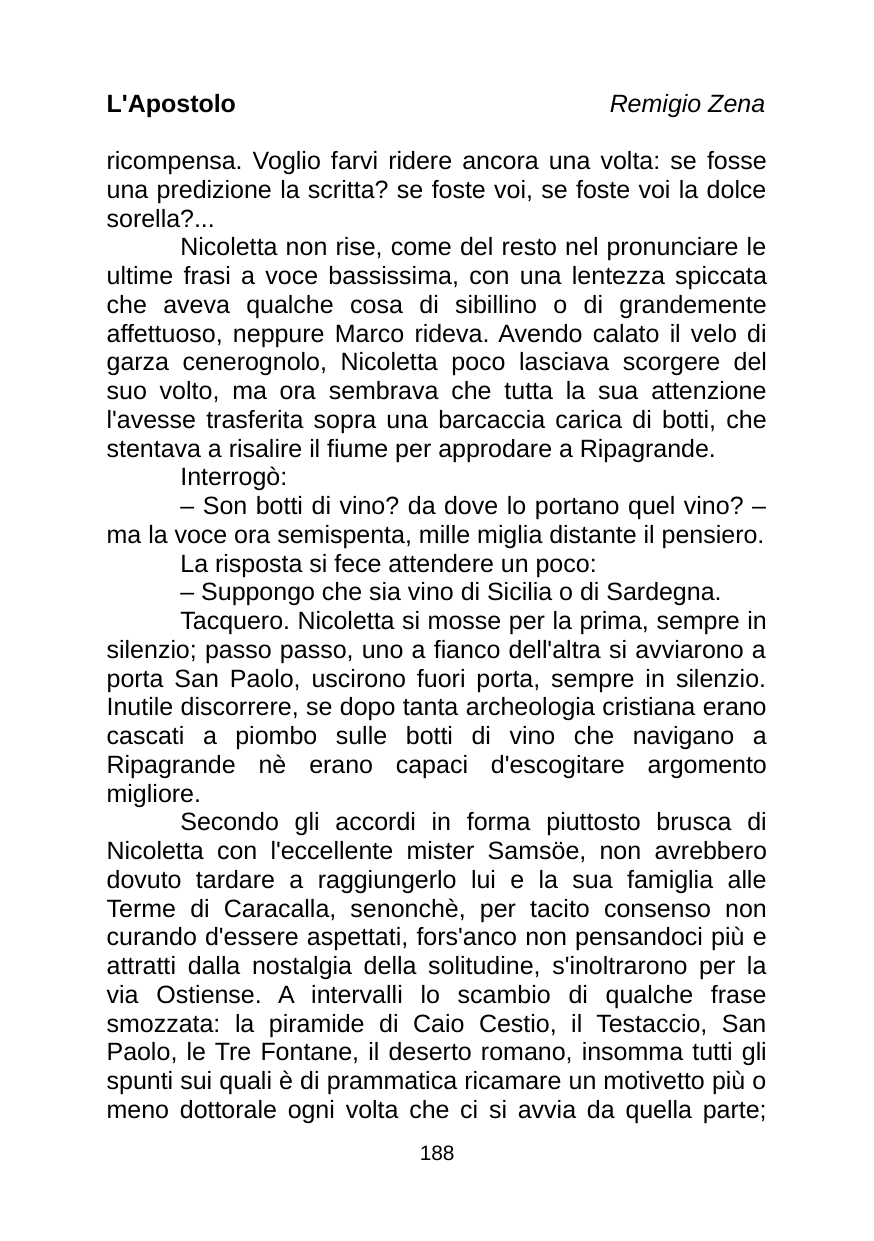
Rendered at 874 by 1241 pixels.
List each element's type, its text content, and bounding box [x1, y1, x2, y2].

text – Son botti di vino? da dove lo portano quel vino? – ma la voce ora semispenta, mille miglia distante il pensiero. [106, 491, 768, 549]
text Interrogò: [106, 462, 768, 491]
text La risposta si fece attendere un poco: [106, 549, 768, 577]
text ricompensa. Voglio farvi ridere ancora una volta: se fosse una predizione la scritta? se foste voi, se foste voi la dolce sorella?... [106, 146, 768, 232]
text Secondo gli accordi in forma piuttosto brusca di Nicoletta con l'eccellente mister Samsöe, non avrebbero dovuto tardare a raggiungerlo lui e la sua famiglia alle Terme di Caracalla, senonchè, per tacito consenso non curando d'essere aspettati, fors'anco non pensandoci più e attratti dalla nostalgia della solitudine, s'inoltrarono per la via Ostiense. A intervalli lo scambio di qualche frase smozzata: la piramide di Caio Cestio, il Testaccio, San Paolo, le Tre Fontane, il deserto romano, insomma tutti gli spunti sui quali è di prammatica ricamare un motivetto più o meno dottorale ogni volta che ci si avvia da quella parte; [106, 807, 768, 1124]
text Nicoletta non rise, come del resto nel pronunciare le ultime frasi a voce bassissima, con una lentezza spiccata che aveva qualche cosa di sibillino o di grandemente affettuoso, neppure Marco rideva. Avendo calato il velo di garza cenerognolo, Nicoletta poco lasciava scorgere del suo volto, ma ora sembrava che tutta la sua attenzione l'avesse trasferita sopra una barcaccia carica di botti, che stentava a risalire il fiume per approdare a Ripagrande. [106, 232, 768, 462]
text – Suppongo che sia vino di Sicilia o di Sardegna. [106, 577, 768, 606]
text Tacquero. Nicoletta si mosse per la prima, sempre in silenzio; passo passo, uno a fianco dell'altra si avviarono a porta San Paolo, uscirono fuori porta, sempre in silenzio. Inutile discorrere, se dopo tanta archeologia cristiana erano cascati a piombo sulle botti di vino che navigano a Ripagrande nè erano capaci d'escogitare argomento migliore. [106, 606, 768, 807]
